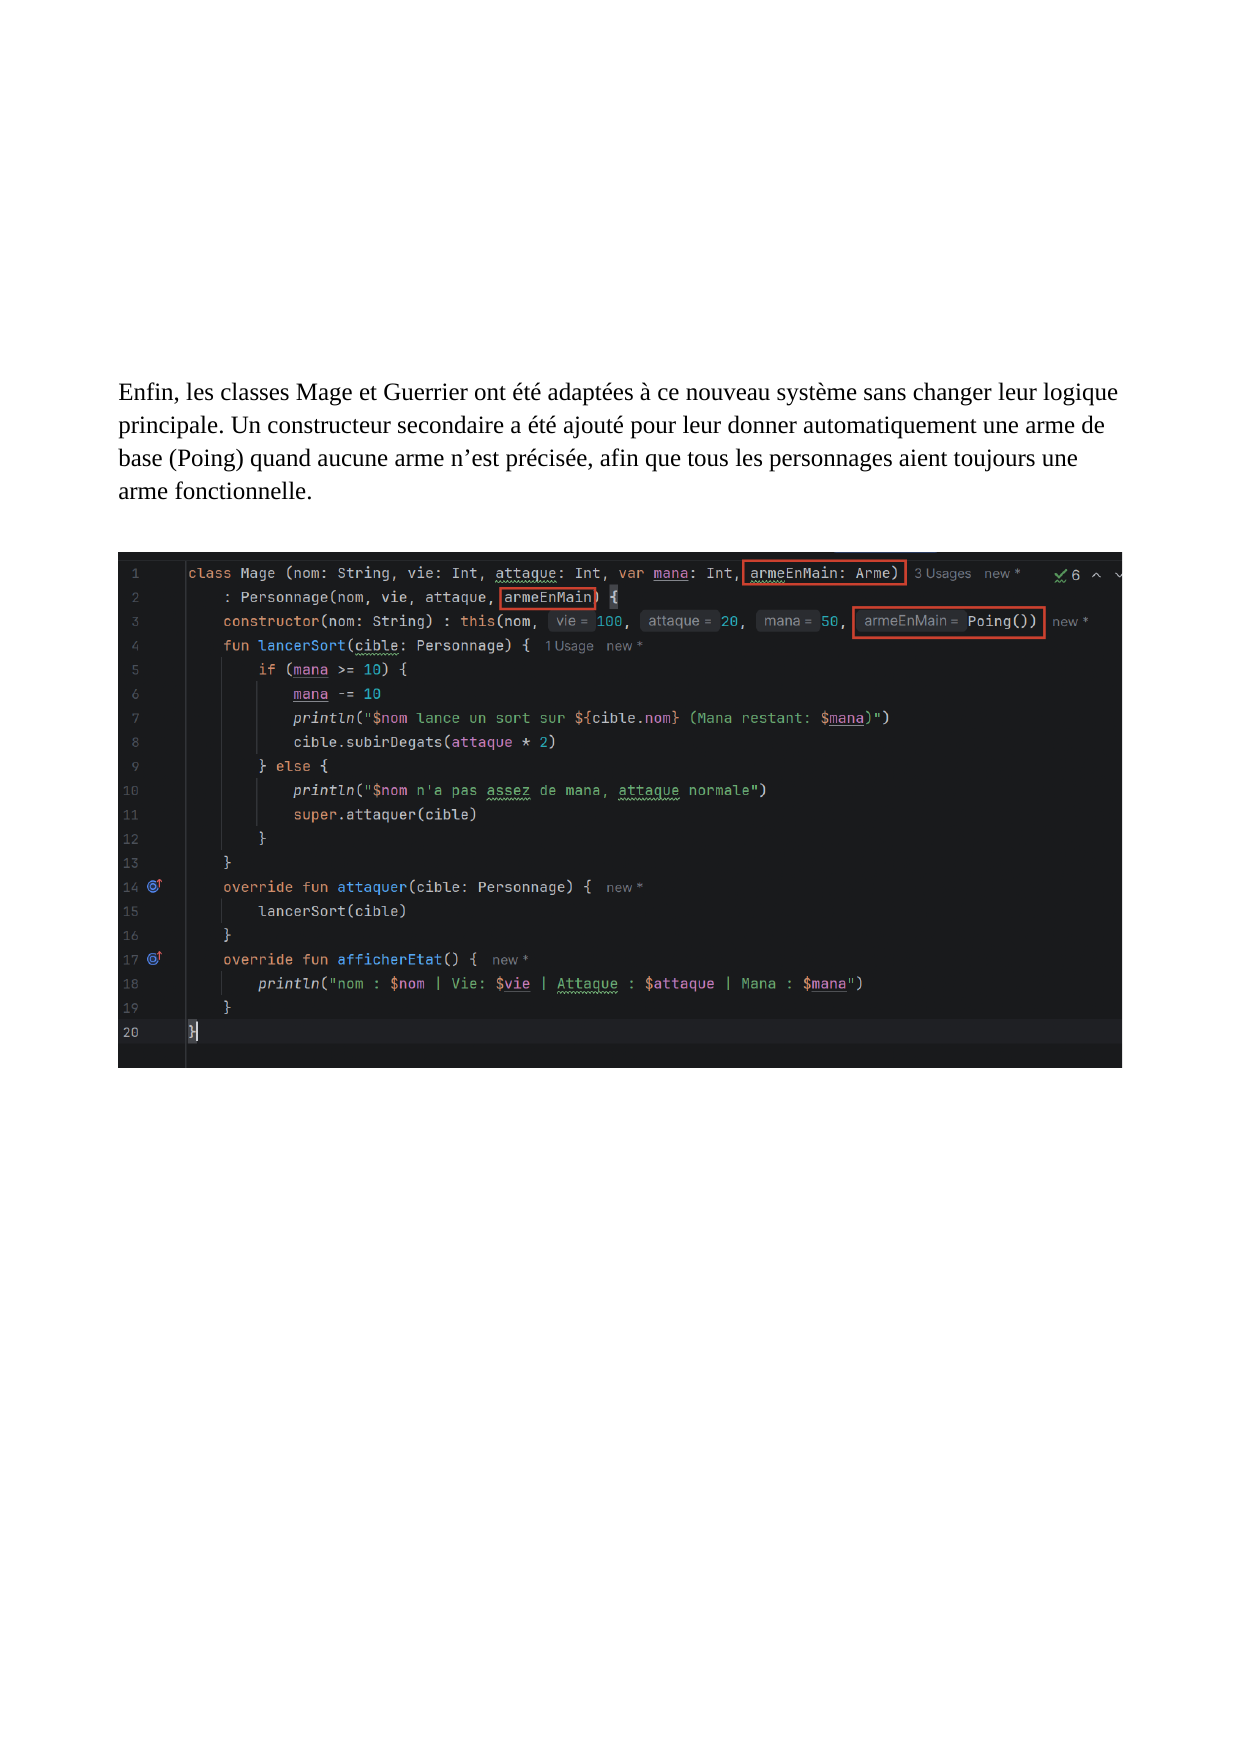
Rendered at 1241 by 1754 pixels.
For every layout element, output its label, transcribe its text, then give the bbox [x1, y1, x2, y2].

text Enfin, les classes Mage et Guerrier ont été adaptées à ce nouveau système sans changer leur logique principale. Un constructeur secondaire a été ajouté pour leur donner automatiquement une arme de base (Poing) quand aucune arme n’est précisée, afin que tous les personnages aient toujours une arme fonctionnelle. [118, 377, 1122, 505]
picture [118, 552, 1123, 1068]
